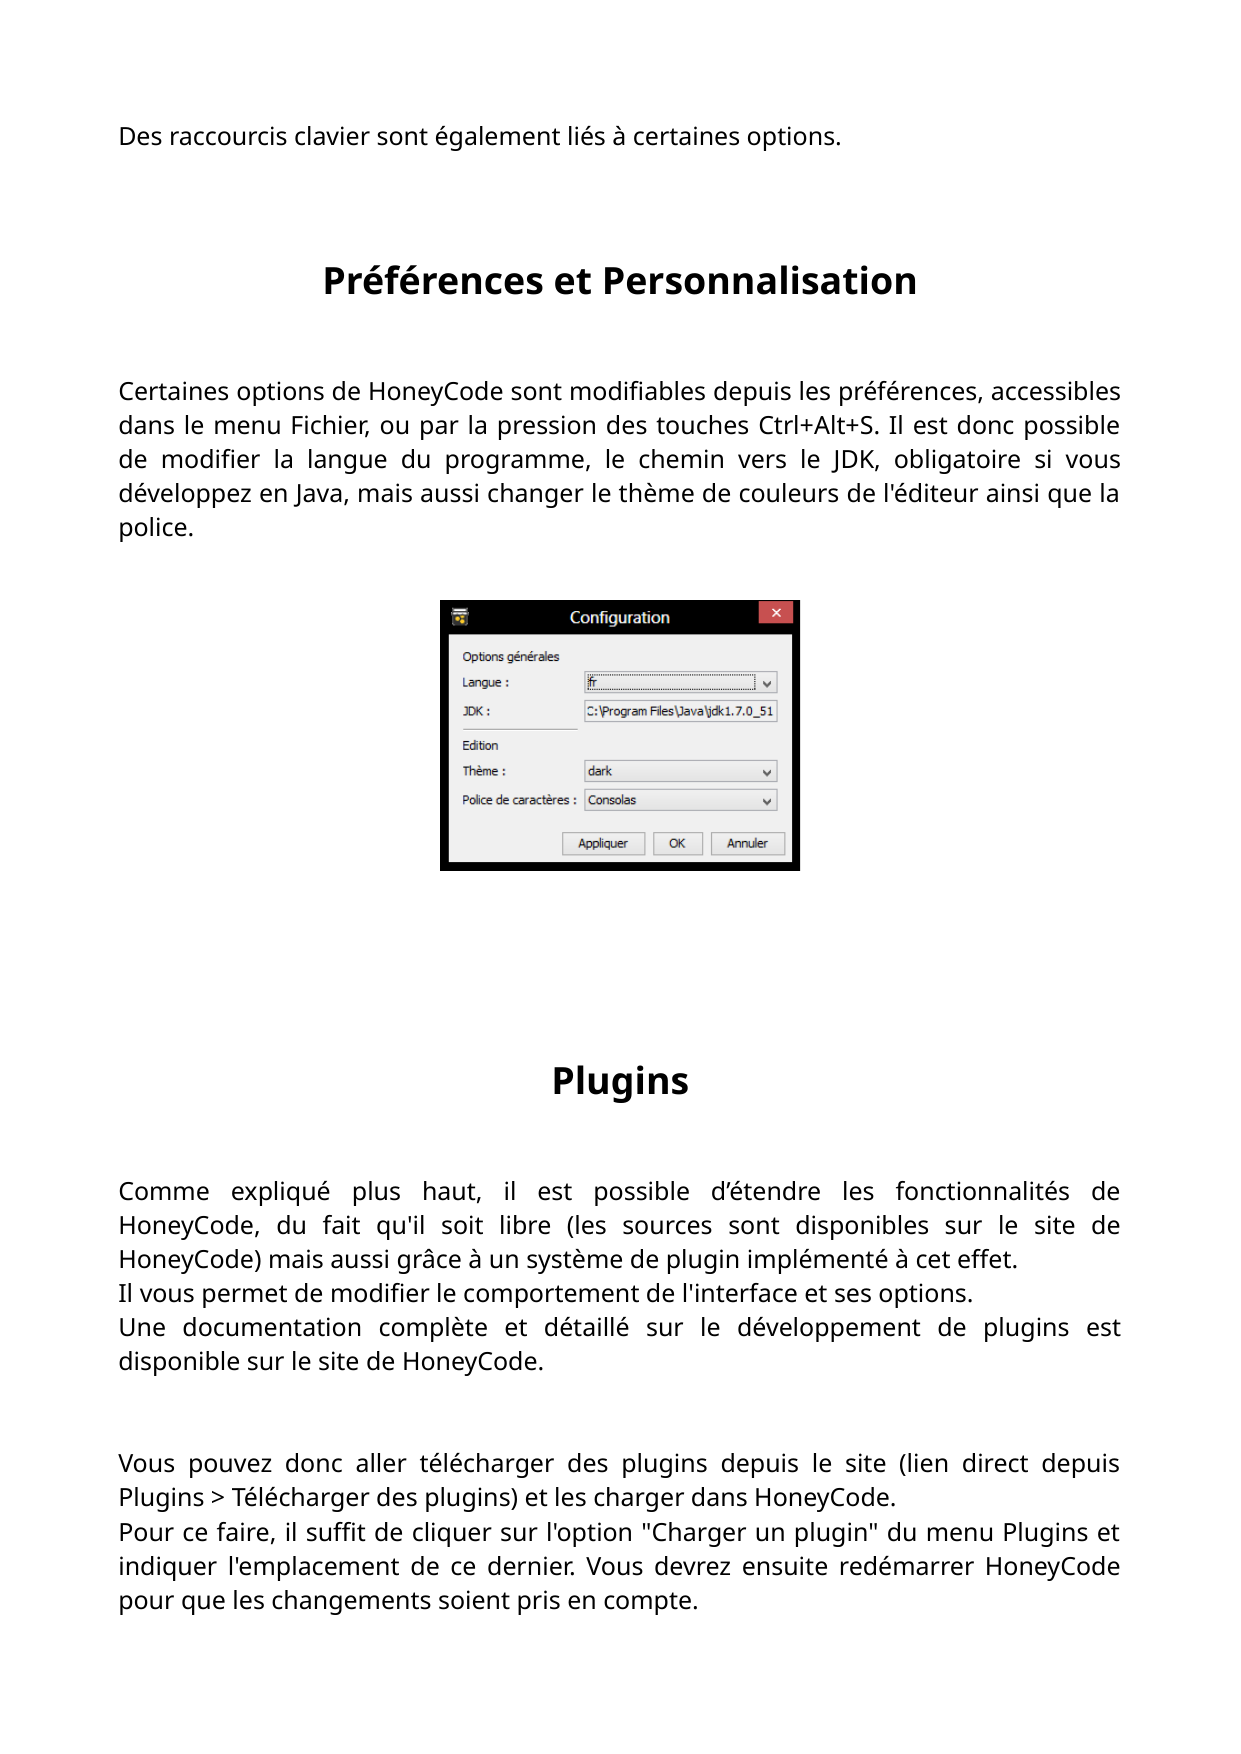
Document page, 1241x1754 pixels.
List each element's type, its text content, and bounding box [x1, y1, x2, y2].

text Préférences et Personnalisation [118, 254, 1122, 305]
text Certaines options de HoneyCode sont modifiables depuis les préférences, accessibles dans le menu Fichier, ou par la pression des touches Ctrl+Alt+S. Il est donc possible de modifier la langue du programme, le chemin vers le JDK, obligatoire si vous développez en Java, mais aussi changer le thème de couleurs de l'éditeur ainsi que la police. [118, 373, 1122, 544]
text Des raccourcis clavier sont également liés à certaines options. [118, 118, 1122, 152]
text Pour ce faire, il suffit de cliquer sur l'option "Charger un plugin" du menu Plugins et indiquer l'emplacement de ce dernier. Vous devrez ensuite redémarrer HoneyCode pour que les changements soient pris en compte. [118, 1514, 1122, 1616]
text Vous pouvez donc aller télécharger des plugins depuis le site (lien direct depuis Plugins > Télécharger des plugins) et les charger dans HoneyCode. [118, 1446, 1122, 1514]
text Plugins [118, 1054, 1122, 1105]
text Une documentation complète et détaillé sur le développement de plugins est disponible sur le site de HoneyCode. [118, 1310, 1122, 1378]
text Il vous permet de modifier le comportement de l'interface et ses options. [118, 1276, 1122, 1310]
picture [440, 600, 801, 871]
text Comme expliqué plus haut, il est possible d’étendre les fonctionnalités de HoneyCode, du fait qu'il soit libre (les sources sont disponibles sur le site de HoneyCode) mais aussi grâce à un système de plugin implémenté à cet effet. [118, 1173, 1122, 1276]
